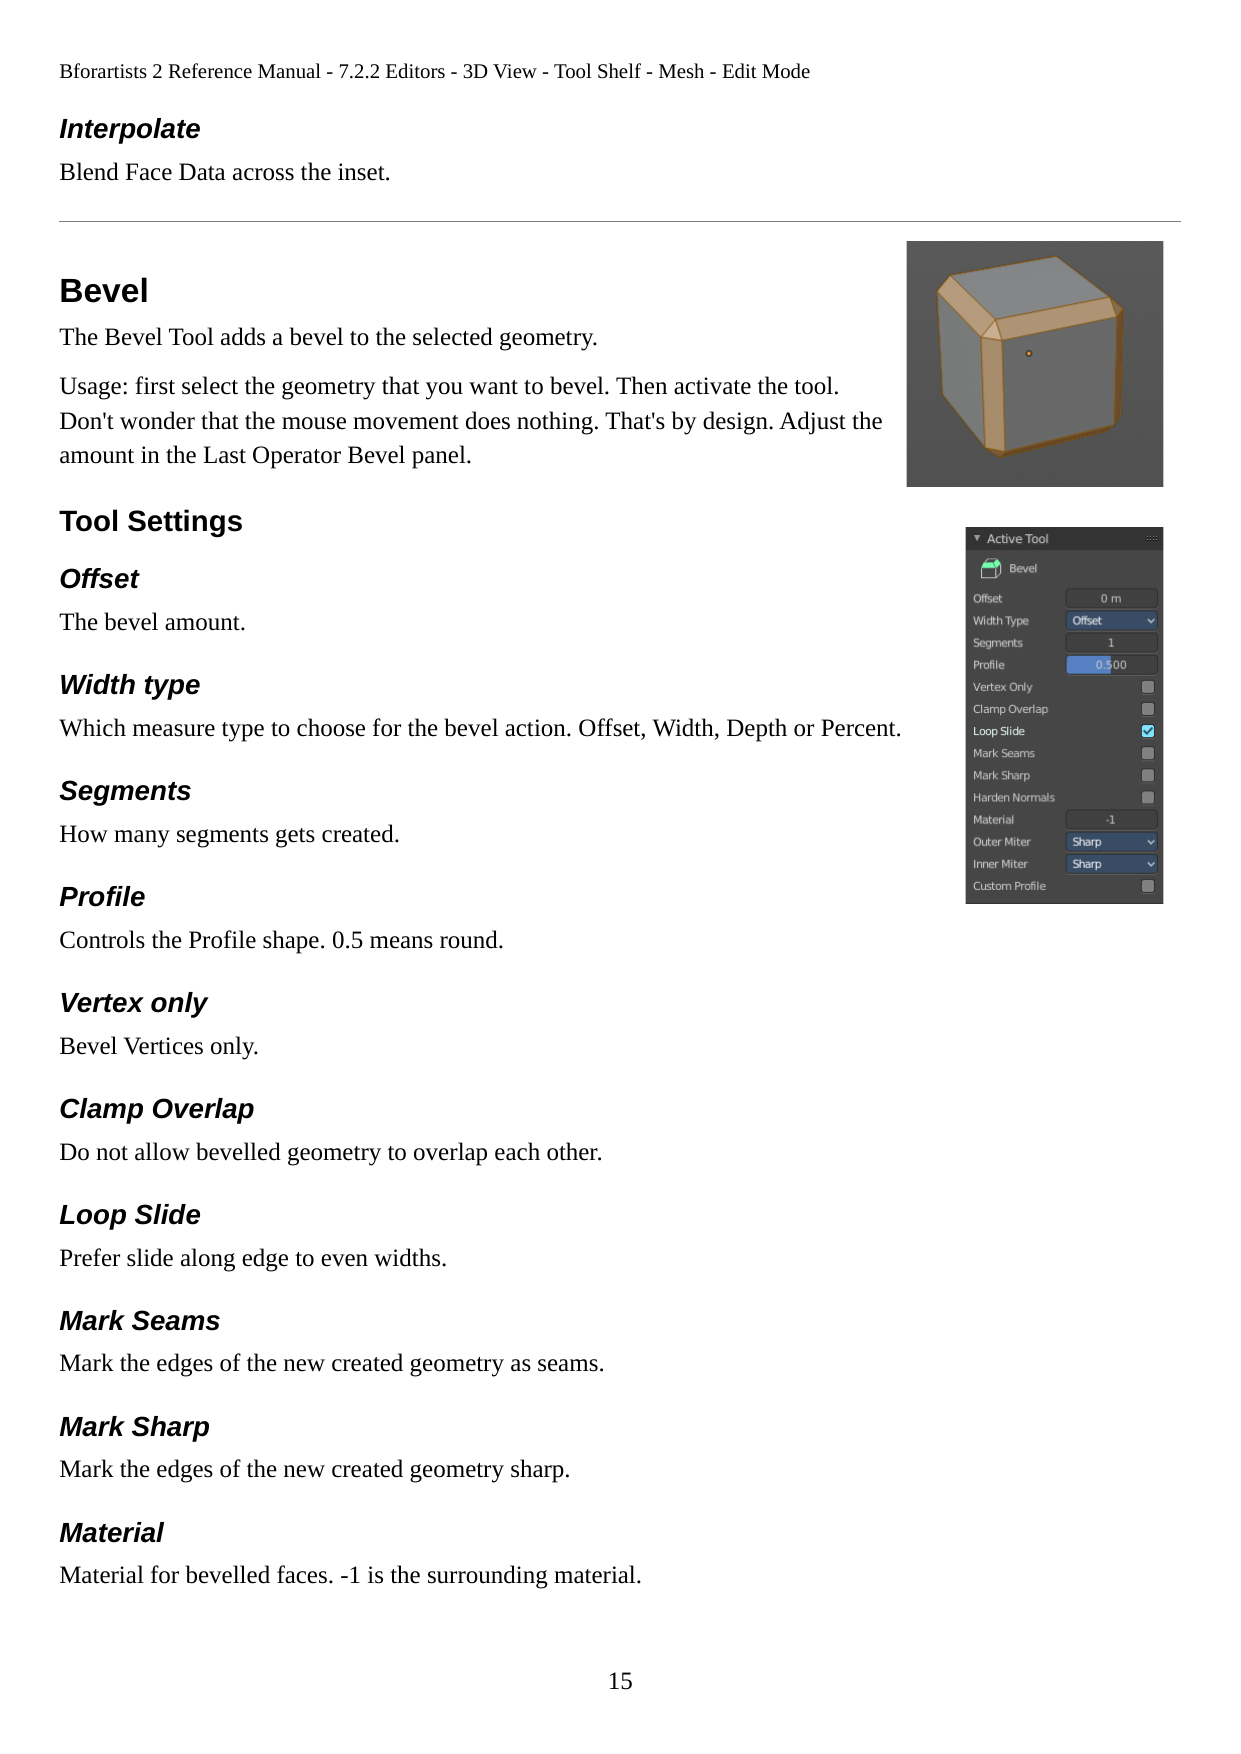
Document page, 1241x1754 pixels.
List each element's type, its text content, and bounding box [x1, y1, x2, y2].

text Do not allow bevelled geometry to overlap each other. [59, 1137, 1181, 1165]
text Which measure type to choose for the bevel action. Offset, Width, Depth or Percent. [59, 713, 965, 742]
subtitle [1164, 271, 1181, 310]
subtitle Tool Settings [59, 504, 1181, 538]
text [1164, 607, 1181, 636]
text Material for bevelled faces. -1 is the surrounding material. [59, 1560, 1181, 1589]
picture [965, 527, 1164, 904]
subtitle Vertex only [59, 986, 1181, 1018]
text Bevel Vertices only. [59, 1031, 1181, 1059]
subtitle Offset [59, 563, 965, 594]
text The bevel amount. [59, 607, 965, 636]
subtitle [1164, 774, 1181, 806]
text Mark the edges of the new created geometry sharp. [59, 1454, 1181, 1483]
subtitle [1164, 563, 1181, 594]
picture [906, 241, 1164, 487]
subtitle Segments [59, 774, 965, 806]
subtitle Material [59, 1516, 1181, 1548]
subtitle Clamp Overlap [59, 1092, 1181, 1124]
subtitle Profile [59, 880, 1181, 912]
subtitle Interpolate [59, 113, 1181, 144]
text Blend Face Data across the inset. [59, 157, 1181, 186]
subtitle Bevel [59, 271, 906, 310]
subtitle Mark Sharp [59, 1410, 1181, 1442]
text The Bevel Tool adds a bevel to the selected geometry. [59, 322, 906, 351]
text Controls the Profile shape. 0.5 means round. [59, 925, 1181, 953]
text Prefer slide along edge to even widths. [59, 1243, 1181, 1271]
subtitle Mark Seams [59, 1304, 1181, 1336]
text How many segments gets created. [59, 819, 965, 848]
subtitle Width type [59, 668, 965, 700]
text Mark the edges of the new created geometry as seams. [59, 1348, 1181, 1377]
subtitle Loop Slide [59, 1198, 1181, 1230]
text Usage: first select the geometry that you want to bevel. Then activate the tool. Don't wonder that the mouse movement does nothing. That's by design. Adjust the amount in the Last Operator Bevel panel. [59, 371, 906, 469]
subtitle [1164, 668, 1181, 700]
